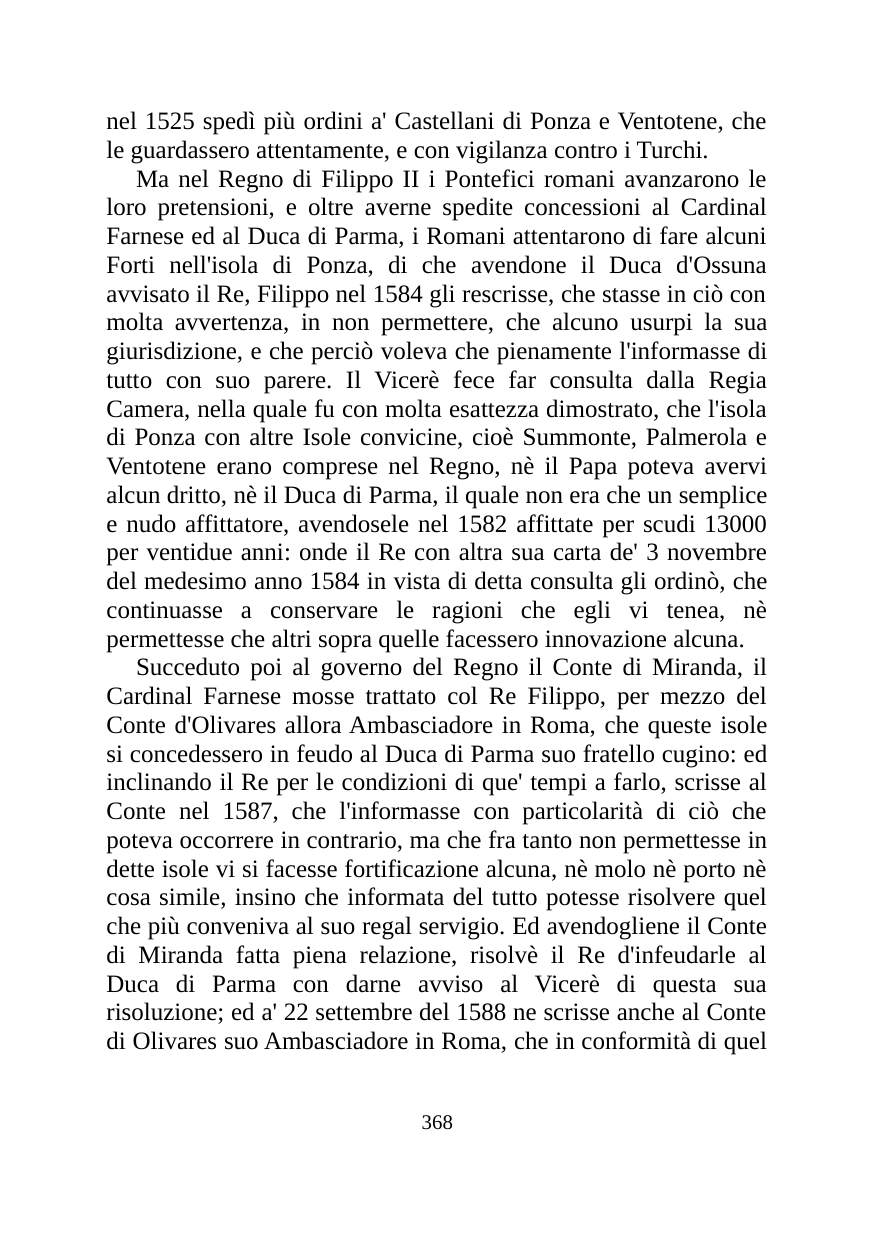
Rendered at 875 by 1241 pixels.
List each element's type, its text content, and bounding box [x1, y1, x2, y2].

text Succeduto poi al governo del Regno il Conte di Miranda, il Cardinal Farnese mosse trattato col Re Filippo, per mezzo del Conte d'Olivares allora Ambasciadore in Roma, che queste isole si concedessero in feudo al Duca di Parma suo fratello cugino: ed inclinando il Re per le condizioni di que' tempi a farlo, scrisse al Conte nel 1587, che l'informasse con particolarità di ciò che poteva occorrere in contrario, ma che fra tanto non permettesse in dette isole vi si facesse fortificazione alcuna, nè molo nè porto nè cosa simile, insino che informata del tutto potesse risolvere quel che più conveniva al suo regal servigio. Ed avendogliene il Conte di Miranda fatta piena relazione, risolvè il Re d'infeudarle al Duca di Parma con darne avviso al Vicerè di questa sua risoluzione; ed a' 22 settembre del 1588 ne scrisse anche al Conte di Olivares suo Ambasciadore in Roma, che in conformità di quel [106, 652, 768, 1055]
text Ma nel Regno di Filippo II i Pontefici romani avanzarono le loro pretensioni, e oltre averne spedite concessioni al Cardinal Farnese ed al Duca di Parma, i Romani attentarono di fare alcuni Forti nell'isola di Ponza, di che avendone il Duca d'Ossuna avvisato il Re, Filippo nel 1584 gli rescrisse, che stasse in ciò con molta avvertenza, in non permettere, che alcuno usurpi la sua giurisdizione, e che perciò voleva che pienamente l'informasse di tutto con suo parere. Il Vicerè fece far consulta dalla Regia Camera, nella quale fu con molta esattezza dimostrato, che l'isola di Ponza con altre Isole convicine, cioè Summonte, Palmerola e Ventotene erano comprese nel Regno, nè il Papa poteva avervi alcun dritto, nè il Duca di Parma, il quale non era che un semplice e nudo affittatore, avendosele nel 1582 affittate per scudi 13000 per ventidue anni: onde il Re con altra sua carta de' 3 novembre del medesimo anno 1584 in vista di detta consulta gli ordinò, che continuasse a conservare le ragioni che egli vi tenea, nè permettesse che altri sopra quelle facessero innovazione alcuna. [106, 164, 768, 652]
text nel 1525 spedì più ordini a' Castellani di Ponza e Ventotene, che le guardassero attentamente, e con vigilanza contro i Turchi. [106, 106, 768, 164]
